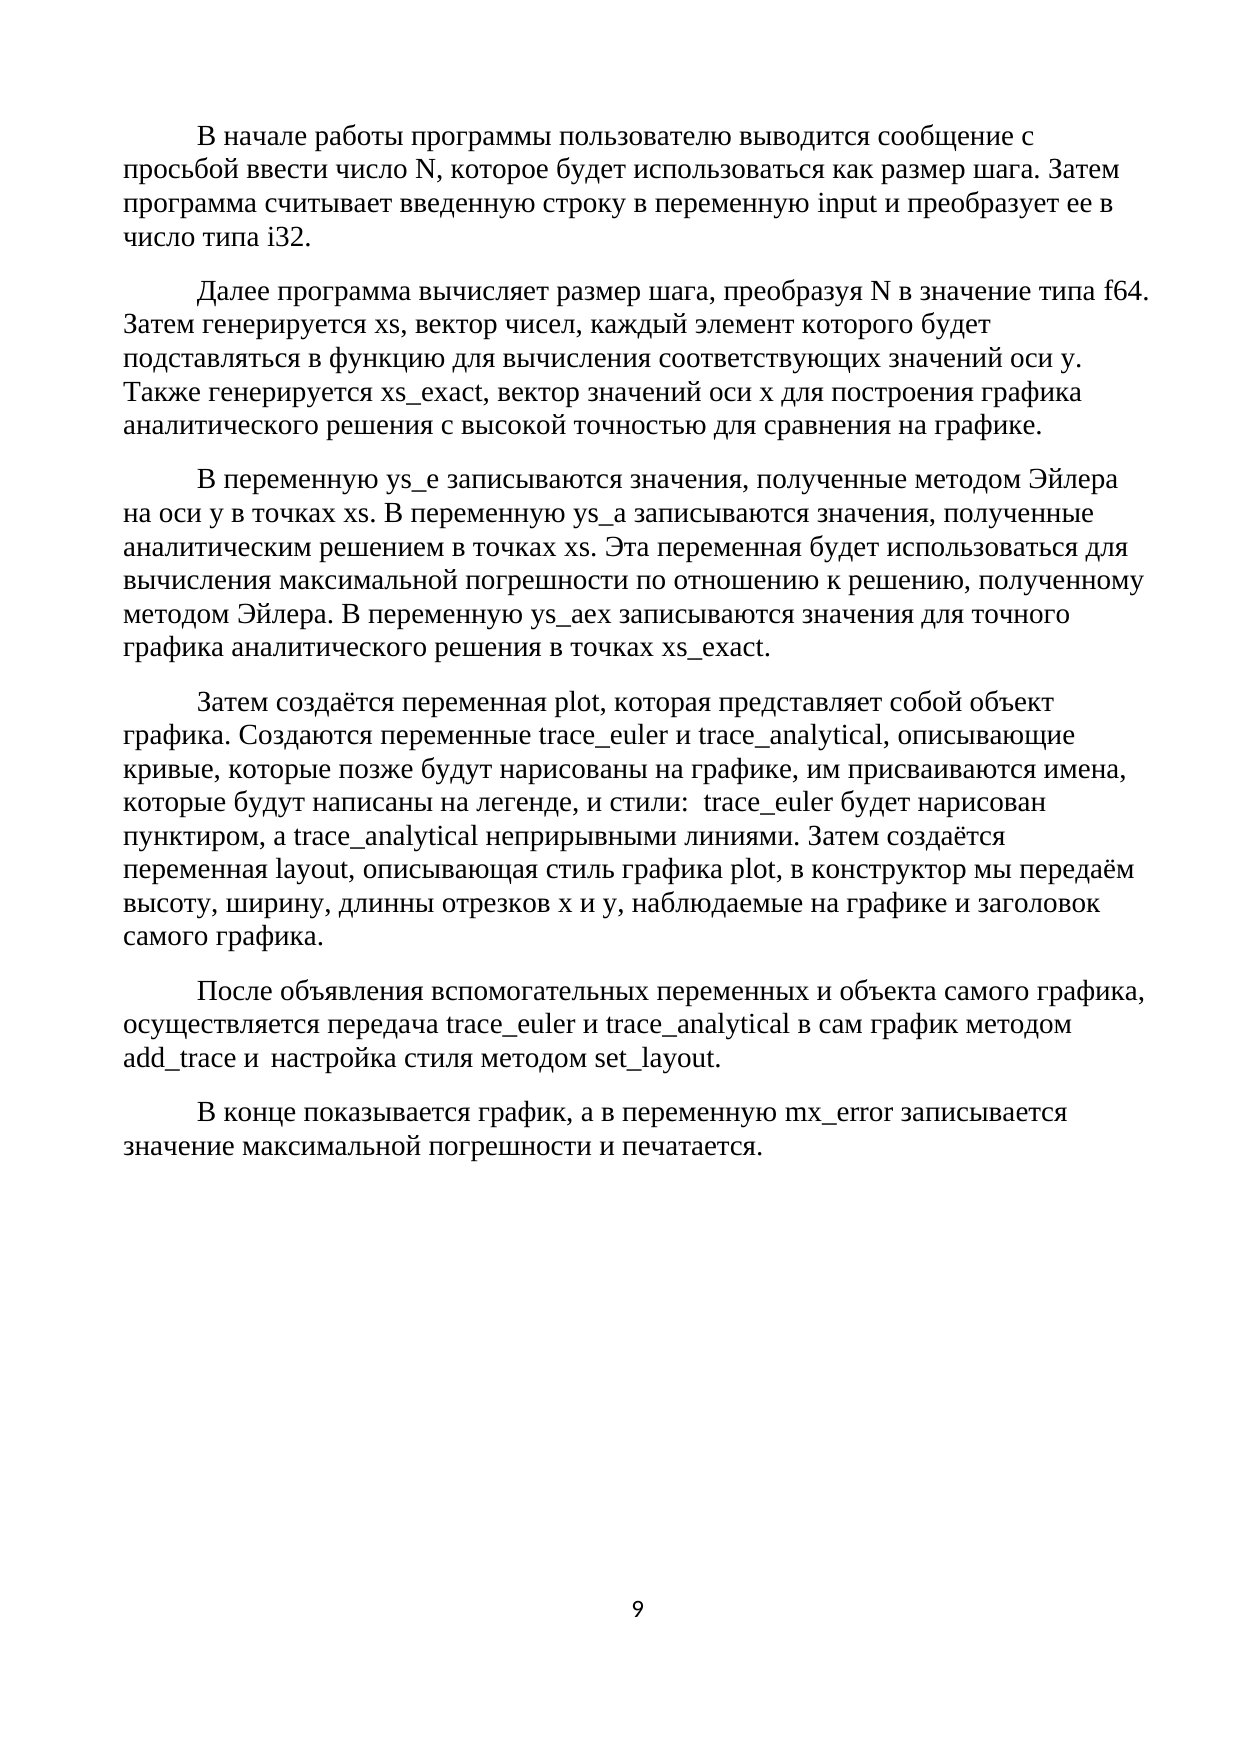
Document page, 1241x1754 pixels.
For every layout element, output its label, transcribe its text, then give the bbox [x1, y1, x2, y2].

text После объявления вспомогательных переменных и объекта самого графика, осуществляется передача trace_euler и trace_analytical в сам график методом add_trace и настройка стиля методом set_layout. [123, 973, 1152, 1073]
text В конце показывается график, а в переменную mx_error записывается значение максимальной погрешности и печатается. [123, 1094, 1152, 1161]
text Затем создаётся переменная plot, которая представляет собой объект графика. Создаются переменные trace_euler и trace_analytical, описывающие кривые, которые позже будут нарисованы на графике, им присваиваются имена, которые будут написаны на легенде, и стили: trace_euler будет нарисован пунктиром, а trace_analytical неприрывными линиями. Затем создаётся переменная layout, описывающая стиль графика plot, в конструктор мы передаём высоту, ширину, длинны отрезков x и y, наблюдаемые на графике и заголовок самого графика. [123, 684, 1152, 952]
text Далее программа вычисляет размер шага, преобразуя N в значение типа f64. Затем генерируется xs, вектор чисел, каждый элемент которого будет подставляться в функцию для вычисления соответствующих значений оси y. Также генерируется xs_exact, вектор значений оси x для построения графика аналитического решения с высокой точностью для сравнения на графике. [123, 273, 1152, 441]
text В переменную ys_e записываются значения, полученные методом Эйлера на оси y в точках xs. В переменную ys_a записываются значения, полученные аналитическим решением в точках xs. Эта переменная будет использоваться для вычисления максимальной погрешности по отношению к решению, полученному методом Эйлера. В переменную ys_aex записываются значения для точного графика аналитического решения в точках xs_exact. [123, 462, 1152, 663]
text В начале работы программы пользователю выводится сообщение с просьбой ввести число N, которое будет использоваться как размер шага. Затем программа считывает введенную строку в переменную input и преобразует ее в число типа i32. [123, 118, 1152, 252]
